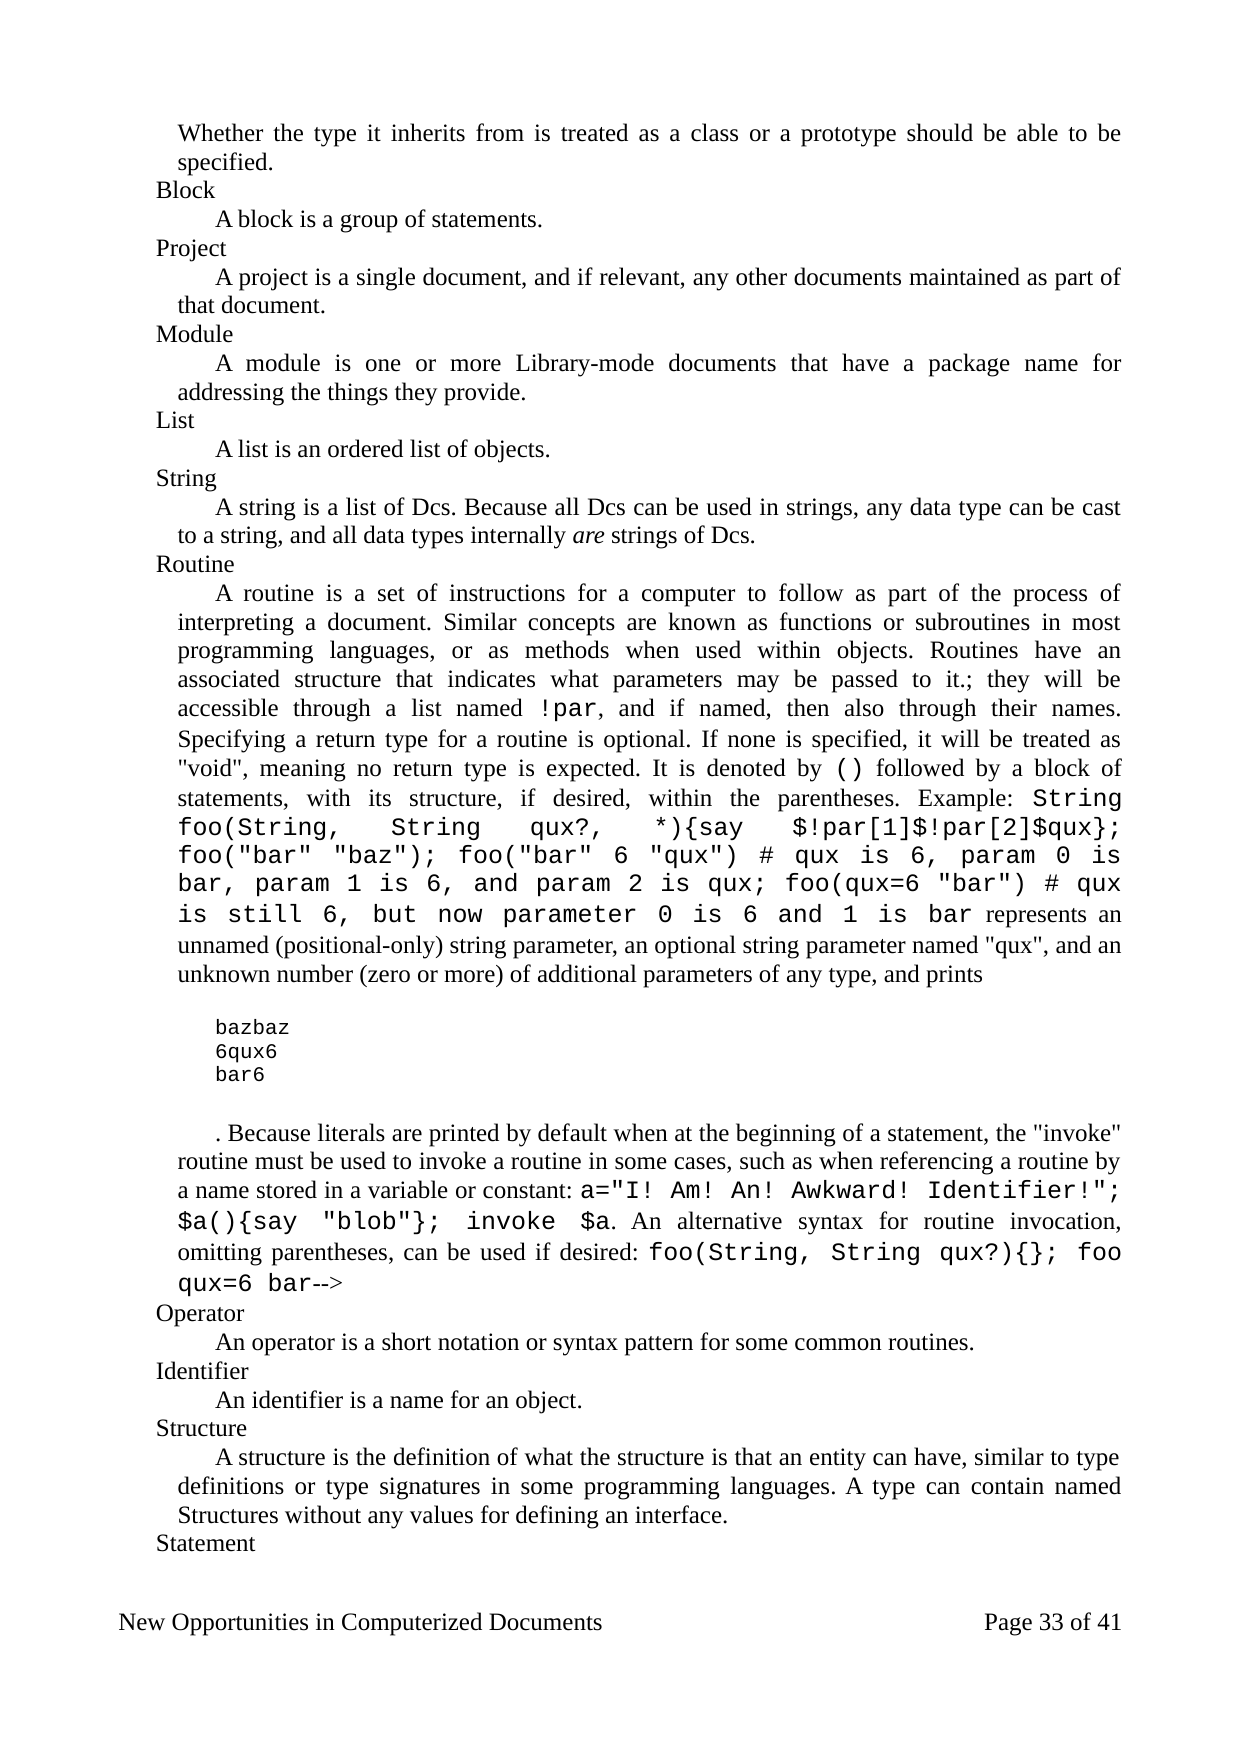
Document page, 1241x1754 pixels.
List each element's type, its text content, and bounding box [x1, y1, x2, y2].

subtitle List [118, 406, 1122, 434]
list A block is a group of statements. [177, 204, 1122, 233]
subtitle Module [118, 319, 1122, 348]
subtitle Operator [118, 1298, 1122, 1327]
list A structure is the definition of what the structure is that an entity can have, similar to type definitions or type signatures in some programming languages. A type can contain named Structures without any values for defining an interface. [177, 1442, 1122, 1528]
text 6qux6 [177, 1041, 1122, 1064]
subtitle Structure [118, 1413, 1122, 1442]
list A routine is a set of instructions for a computer to follow as part of the process of interpreting a document. Similar concepts are known as functions or subroutines in most programming languages, or as methods when used within objects. Routines have an associated structure that indicates what parameters may be passed to it.; they will be accessible through a list named !par, and if named, then also through their names. Specifying a return type for a routine is optional. If none is specified, it will be treated as "void", meaning no return type is expected. It is denoted by () followed by a block of statements, with its structure, if desired, within the parentheses. Example: String foo(String, String qux?, *){say $!par[1]$!par[2]$qux}; foo("bar" "baz"); foo("bar" 6 "qux") # qux is 6, param 0 is bar, param 1 is 6, and param 2 is qux; foo(qux=6 "bar") # qux is still 6, but now parameter 0 is 6 and 1 is bar represents an unnamed (positional-only) string parameter, an optional string parameter named "qux", and an unknown number (zero or more) of additional parameters of any type, and prints [177, 578, 1122, 988]
subtitle Project [118, 233, 1122, 262]
list A string is a list of Dcs. Because all Dcs can be used in strings, any data type can be cast to a string, and all data types internally are strings of Dcs. [177, 492, 1122, 549]
subtitle Routine [118, 549, 1122, 578]
list A list is an ordered list of objects. [177, 434, 1122, 463]
subtitle String [118, 463, 1122, 492]
text bar6 [177, 1064, 1122, 1088]
subtitle Identifier [118, 1356, 1122, 1385]
list . Because literals are printed by default when at the beginning of a statement, the "invoke" routine must be used to invoke a routine in some cases, such as when referencing a routine by a name stored in a variable or constant: a="I! Am! An! Awkward! Identifier!"; $a(){say "blob"}; invoke $a. An alternative syntax for routine invocation, omitting parentheses, can be used if desired: foo(String, String qux?){}; foo qux=6 bar--> [177, 1118, 1122, 1298]
list An identifier is a name for an object. [177, 1385, 1122, 1413]
list An operator is a short notation or syntax pattern for some common routines. [177, 1327, 1122, 1356]
list A project is a single document, and if relevant, any other documents maintained as part of that document. [177, 262, 1122, 319]
list Whether the type it inherits from is treated as a class or a prototype should be able to be specified. [177, 118, 1122, 176]
list A module is one or more Library-mode documents that have a package name for addressing the things they provide. [177, 348, 1122, 406]
subtitle Block [118, 176, 1122, 204]
text bazbaz [177, 1017, 1122, 1041]
subtitle Statement [118, 1528, 1122, 1557]
